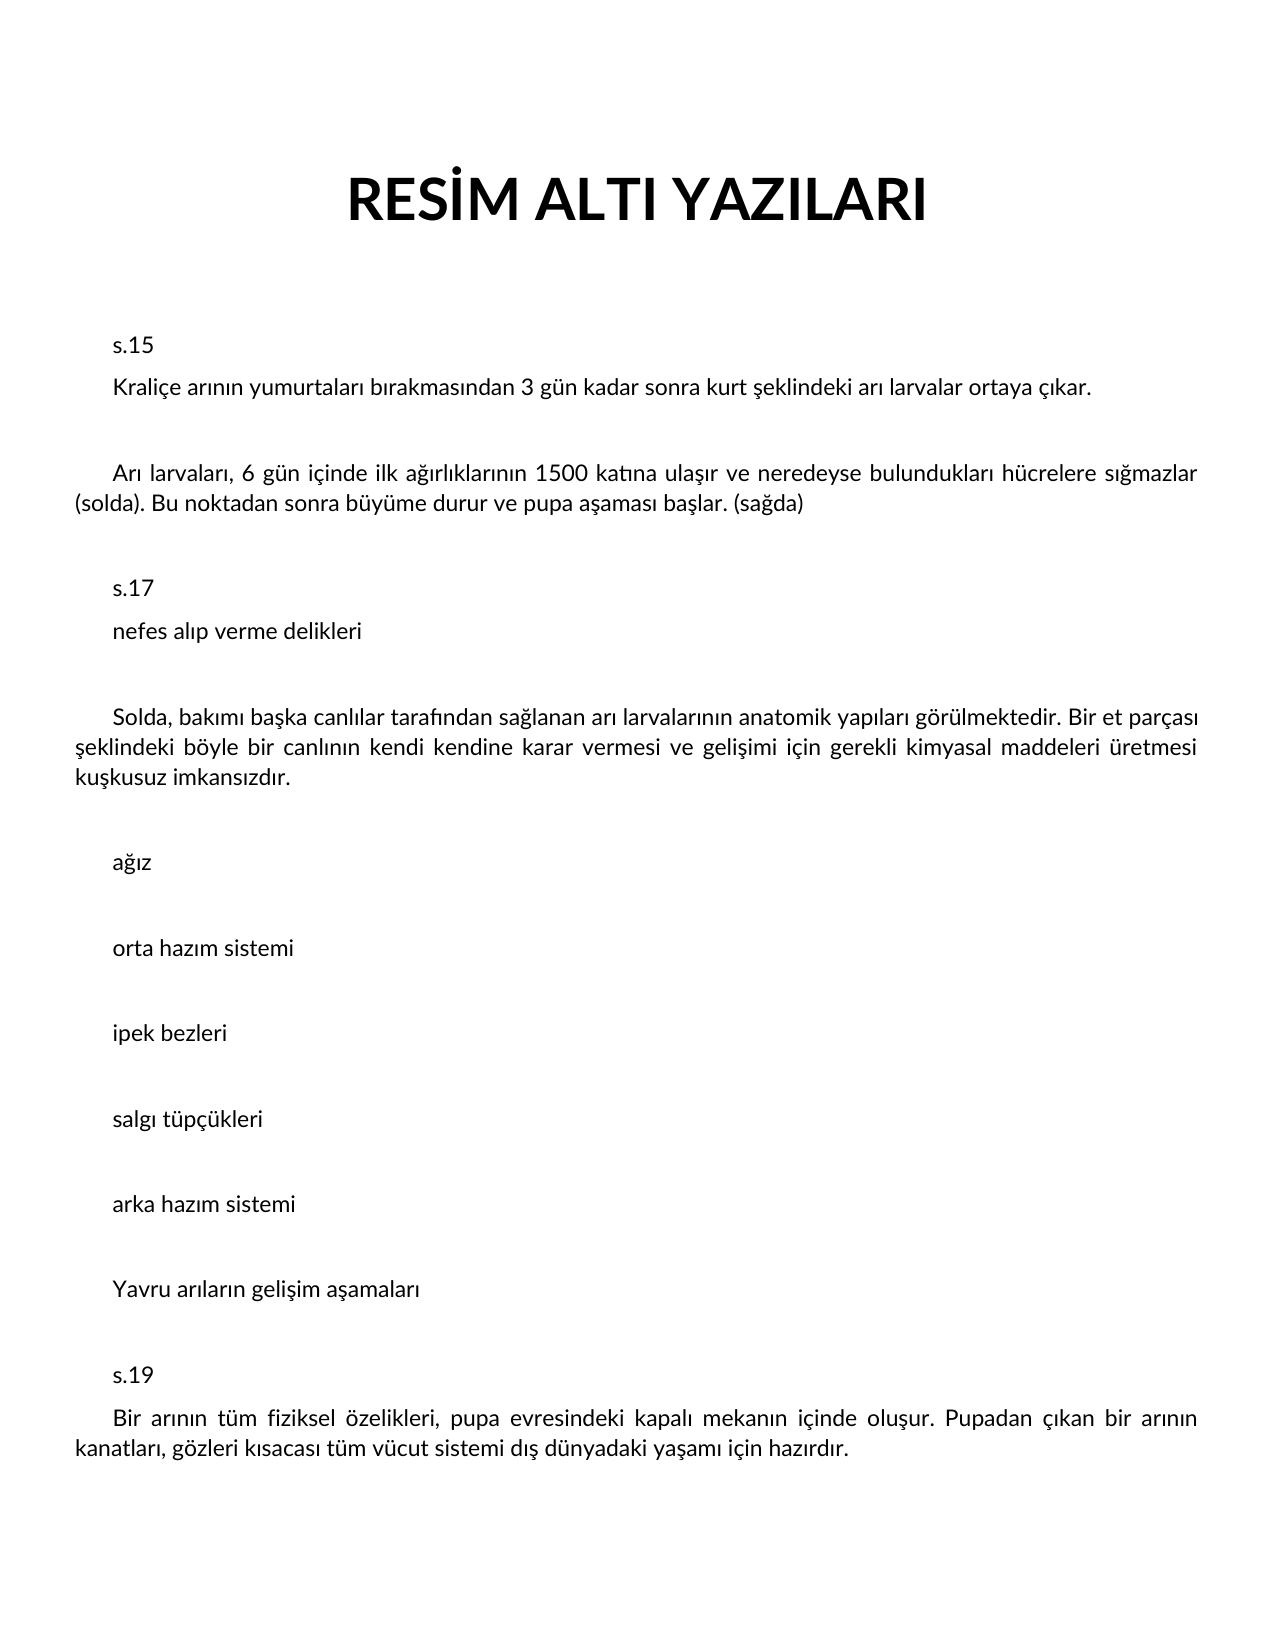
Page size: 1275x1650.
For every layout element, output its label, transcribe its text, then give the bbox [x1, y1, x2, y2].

text s.17 [75, 574, 1200, 602]
text nefes alıp verme delikleri [75, 617, 1200, 644]
text Arı larvaları, 6 gün içinde ilk ağırlıklarının 1500 katına ulaşır ve neredeyse bulundukları hücrelere sığmazlar (solda). Bu noktadan sonra büyüme durur ve pupa aşaması başlar. (sağda) [75, 458, 1200, 516]
text ipek bezleri [75, 1019, 1200, 1046]
text s.15 [75, 330, 1200, 358]
text Yavru arıların gelişim aşamaları [75, 1275, 1200, 1303]
text ağız [75, 848, 1200, 876]
text salgı tüpçükleri [75, 1104, 1200, 1132]
subtitle RESİM ALTI YAZILARI [75, 162, 1200, 232]
text orta hazım sistemi [75, 933, 1200, 961]
text s.19 [75, 1361, 1200, 1388]
text Solda, bakımı başka canlılar tarafından sağlanan arı larvalarının anatomik yapıları görülmektedir. Bir et parçası şeklindeki böyle bir canlının kendi kendine karar vermesi ve gelişimi için gerekli kimyasal maddeleri üretmesi kuşkusuz imkansızdır. [75, 702, 1200, 790]
text Kraliçe arının yumurtaları bırakmasından 3 gün kadar sonra kurt şeklindeki arı larvalar ortaya çıkar. [75, 373, 1200, 401]
text Bir arının tüm fiziksel özelikleri, pupa evresindeki kapalı mekanın içinde oluşur. Pupadan çıkan bir arının kanatları, gözleri kısacası tüm vücut sistemi dış dünyadaki yaşamı için hazırdır. [75, 1403, 1200, 1461]
text arka hazım sistemi [75, 1190, 1200, 1217]
